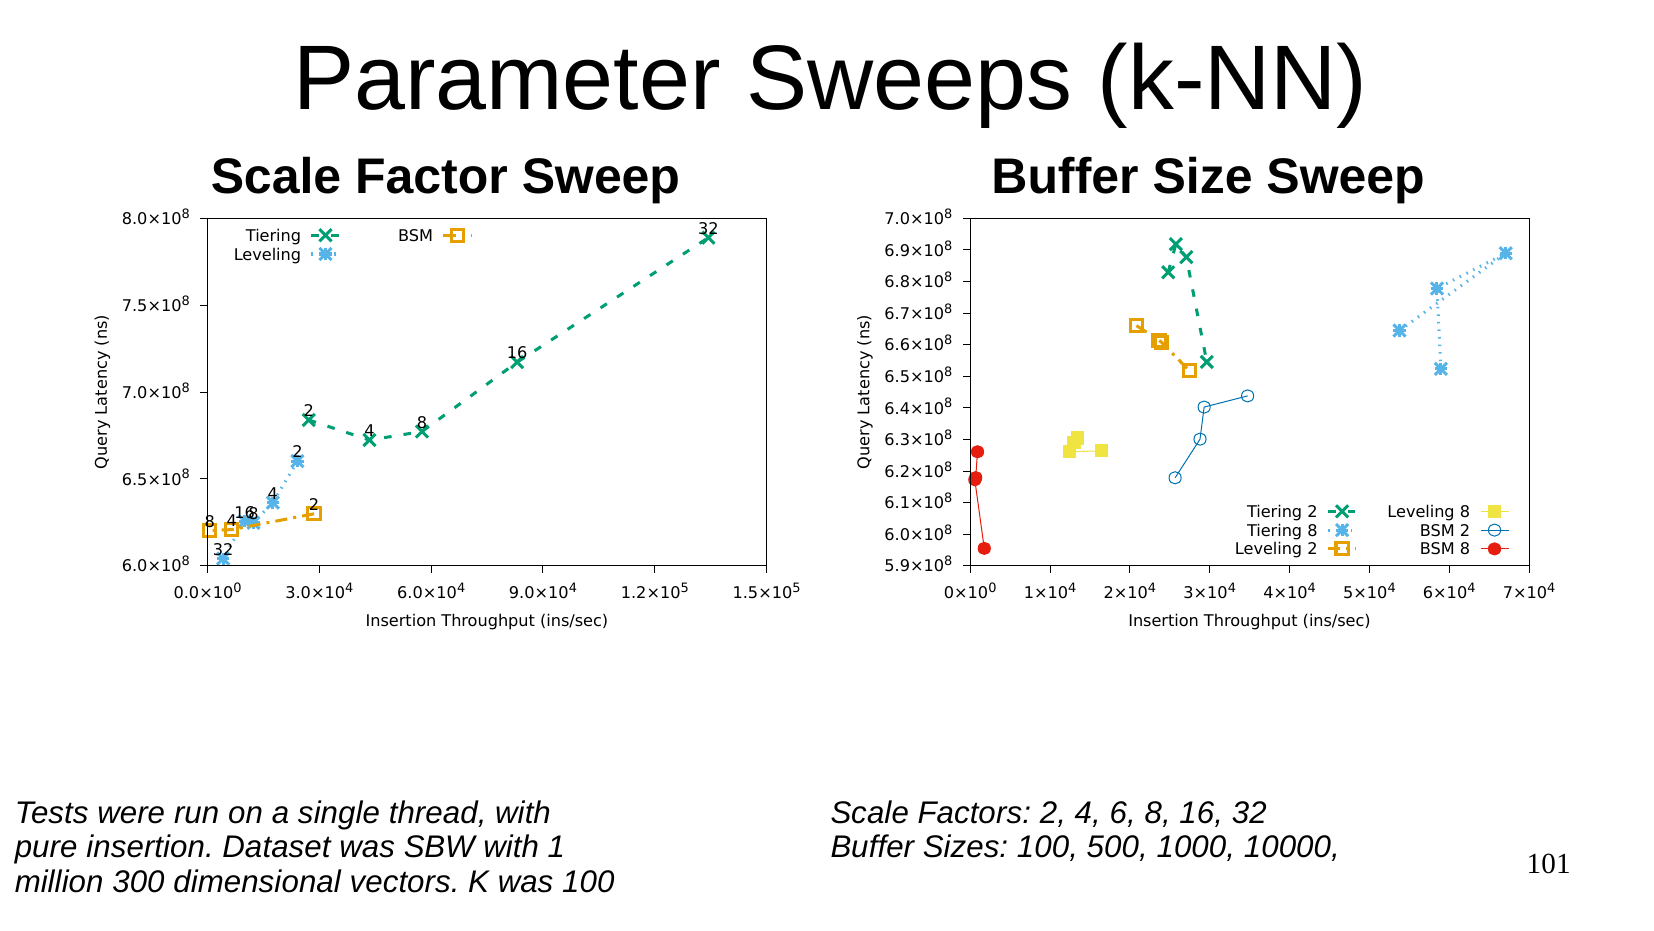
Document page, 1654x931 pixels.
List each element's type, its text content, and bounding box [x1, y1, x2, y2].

picture [845, 198, 1572, 635]
text_box Buffer Size Sweep [976, 140, 1440, 212]
title Parameter Sweeps (k-NN) [86, 0, 1576, 156]
text_box Scale Factor Sweep [196, 140, 696, 212]
text_box Scale Factors: 2, 4, 6, 8, 16, 32 Buffer Sizes: 100, 500, 1000, 10000, [815, 787, 1501, 929]
picture [82, 198, 809, 635]
text_box Tests were run on a single thread, with pure insertion. Dataset was SBW with 1 million 300 dimensional vectors. K was 100 [0, 787, 671, 929]
